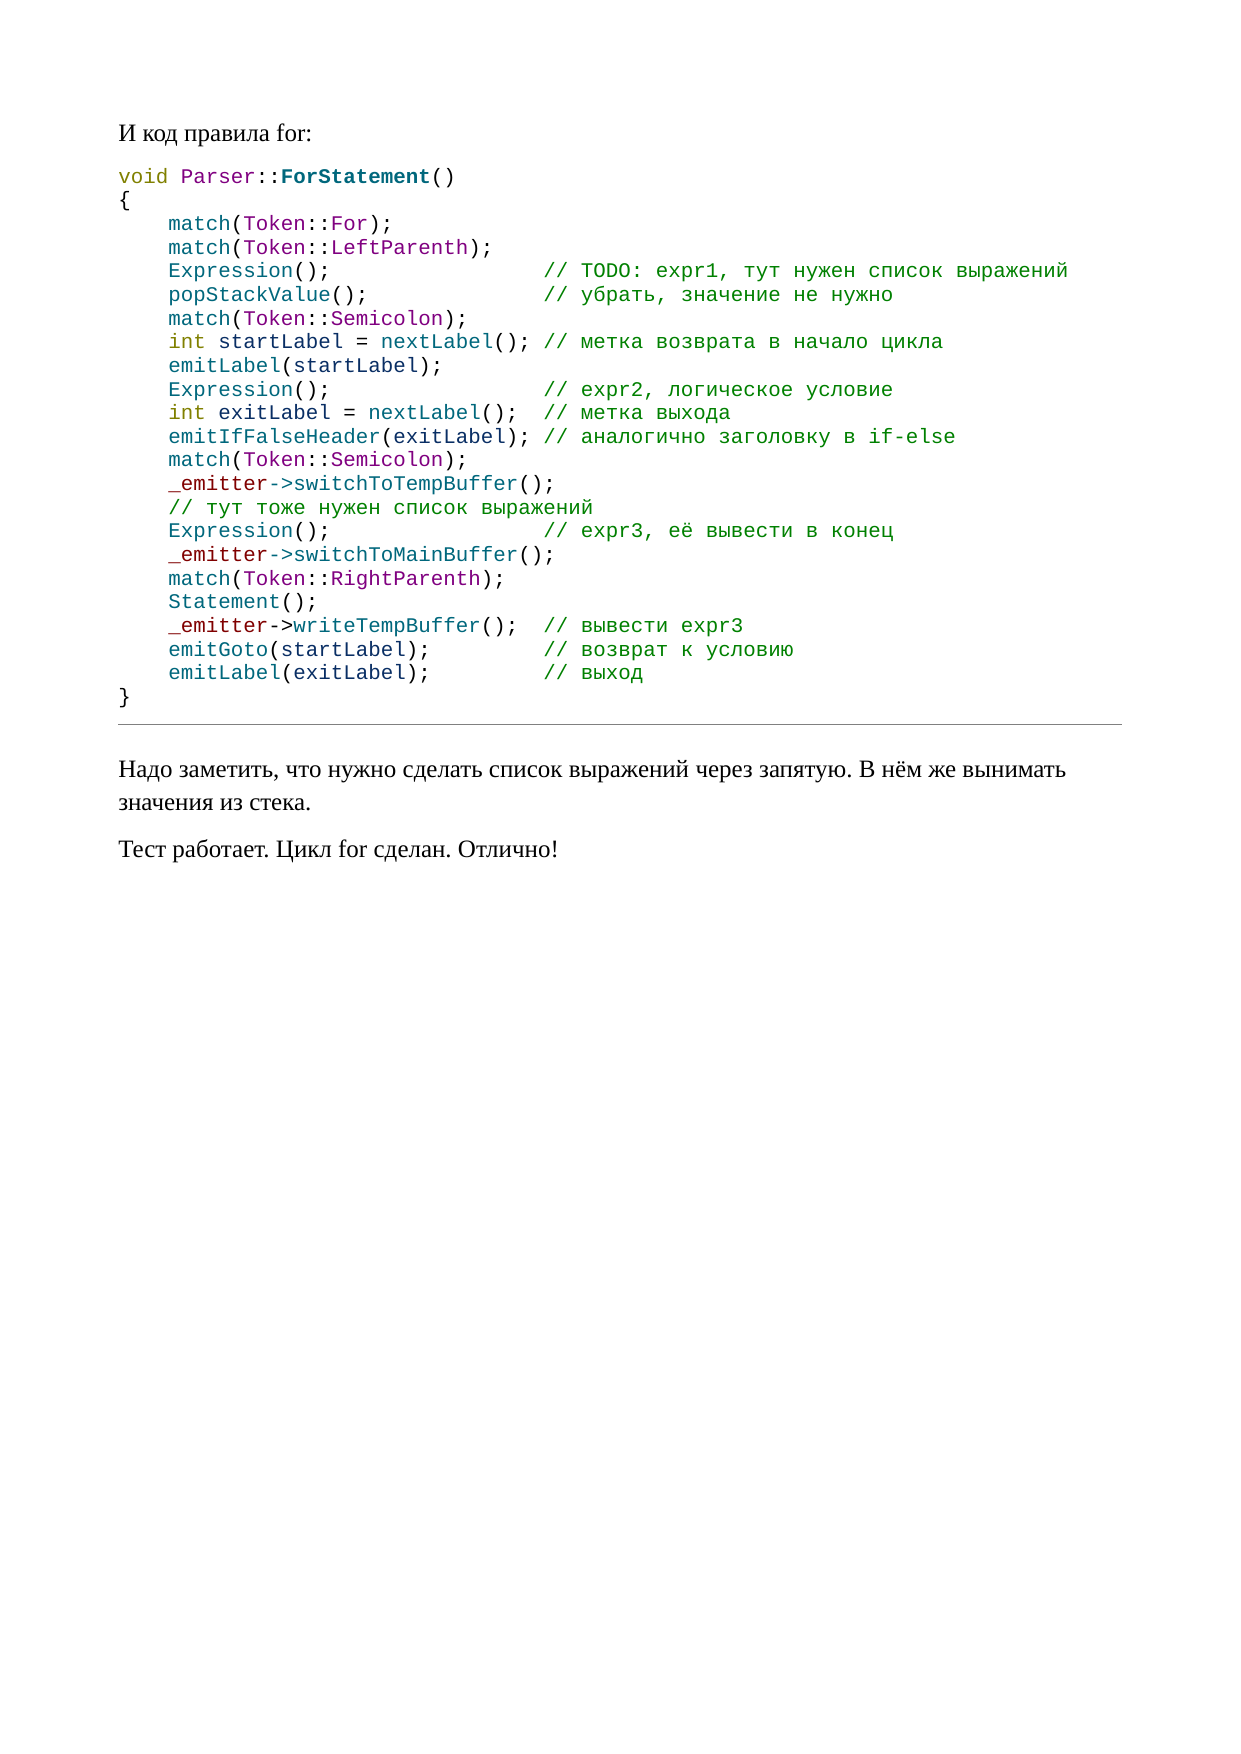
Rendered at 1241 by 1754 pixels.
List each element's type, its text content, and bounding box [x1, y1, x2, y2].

text Надо заметить, что нужно сделать список выражений через запятую. В нём же вынимать значения из стека. [118, 754, 1122, 816]
text _emitter->switchToTempBuffer(); [118, 473, 1122, 497]
text И код правила for: [118, 118, 1122, 147]
text emitGoto(startLabel); // возврат к условию [118, 639, 1122, 662]
text emitLabel(startLabel); [118, 355, 1122, 378]
text emitLabel(exitLabel); // выход [118, 662, 1122, 686]
text int exitLabel = nextLabel(); // метка выхода [118, 402, 1122, 426]
text Expression(); // TODO: expr1, тут нужен список выражений [118, 260, 1122, 284]
text popStackValue(); // убрать, значение не нужно [118, 284, 1122, 308]
text _emitter->switchToMainBuffer(); [118, 544, 1122, 568]
text match(Token::For); [118, 213, 1122, 237]
text _emitter->writeTempBuffer(); // вывести expr3 [118, 615, 1122, 639]
text Statement(); [118, 591, 1122, 615]
text Тест работает. Цикл for сделан. Отлично! [118, 834, 1122, 863]
text match(Token::Semicolon); [118, 449, 1122, 473]
text match(Token::RightParenth); [118, 568, 1122, 591]
text emitIfFalseHeader(exitLabel); // аналогично заголовку в if-else [118, 426, 1122, 449]
text match(Token::Semicolon); [118, 308, 1122, 331]
text match(Token::LeftParenth); [118, 237, 1122, 260]
text Expression(); // expr3, её вывести в конец [118, 520, 1122, 544]
text void Parser::ForStatement() [118, 166, 1122, 189]
text } [118, 686, 1122, 709]
text { [118, 189, 1122, 213]
text int startLabel = nextLabel(); // метка возврата в начало цикла [118, 331, 1122, 355]
text // тут тоже нужен список выражений [118, 497, 1122, 520]
text Expression(); // expr2, логическое условие [118, 378, 1122, 402]
